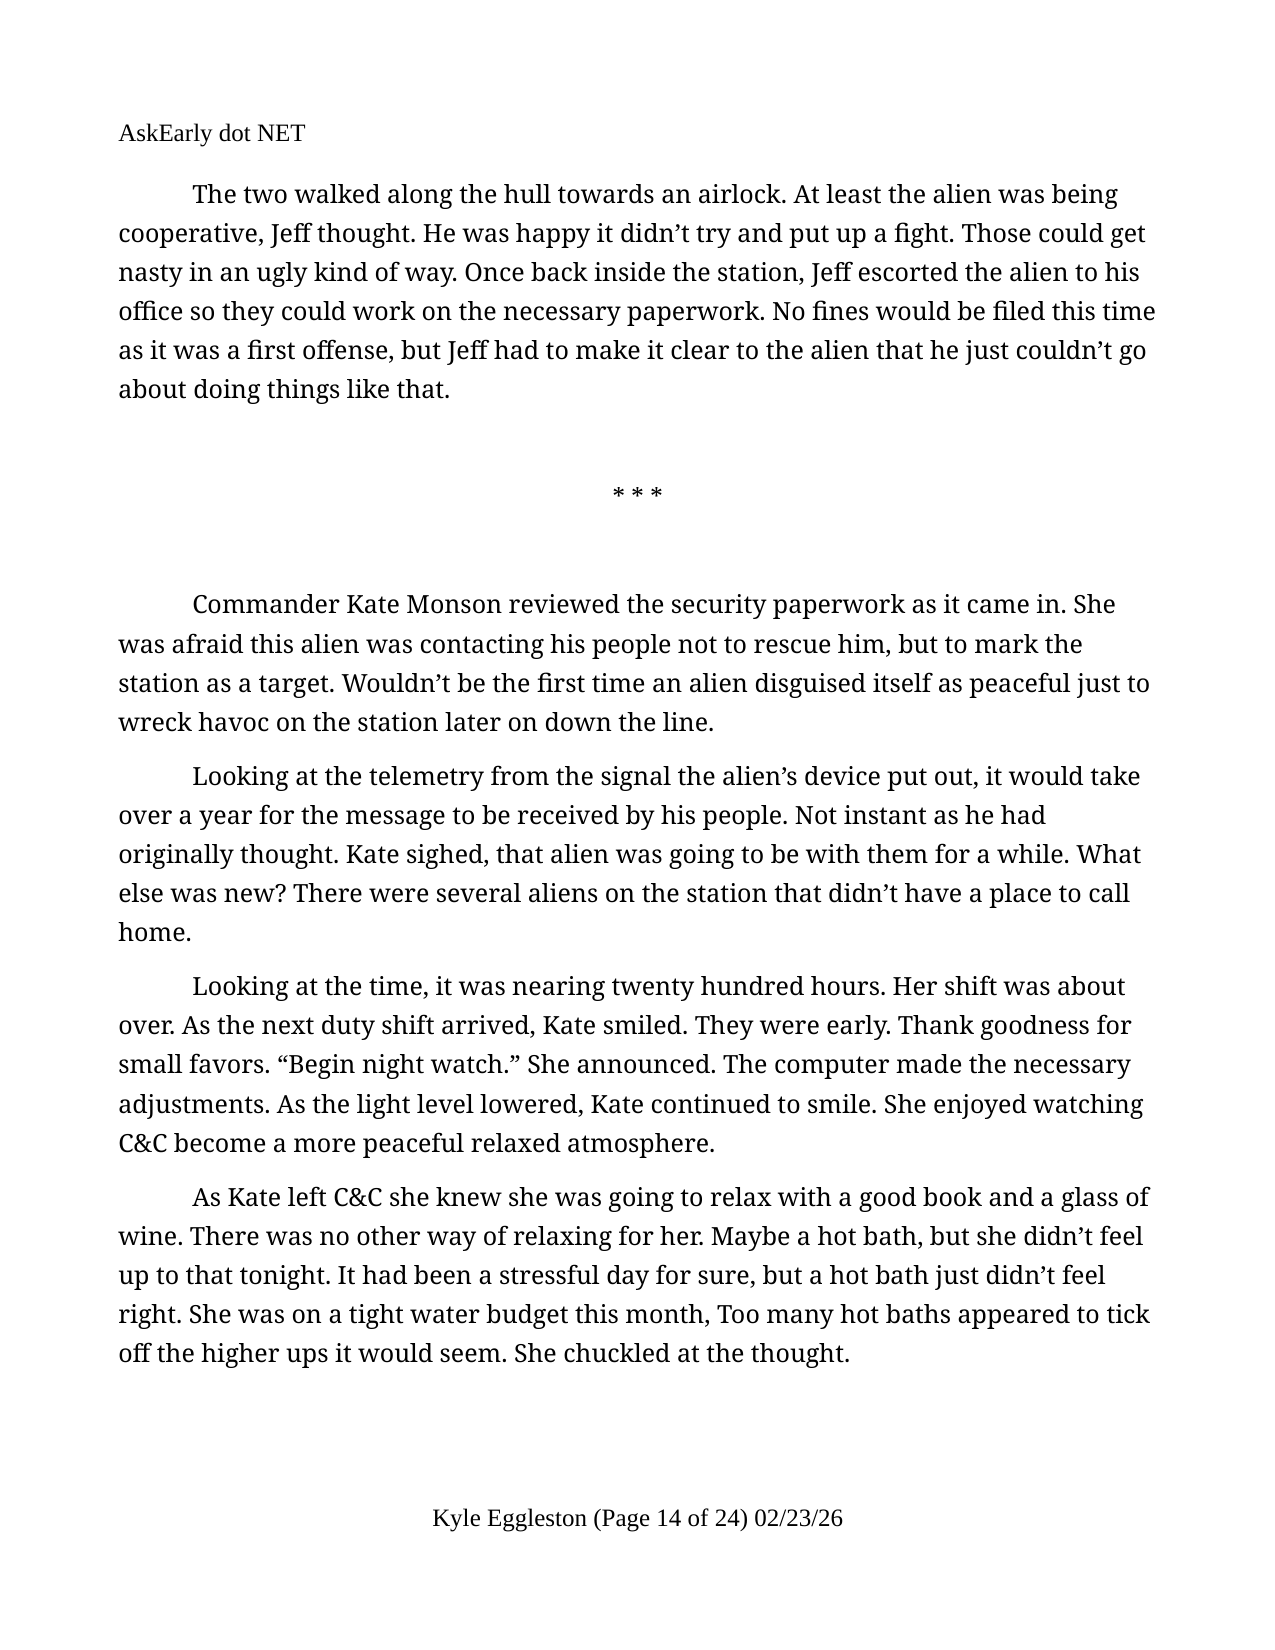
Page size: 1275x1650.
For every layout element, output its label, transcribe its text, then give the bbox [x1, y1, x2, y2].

text Commander Kate Monson reviewed the security paperwork as it came in. She was afraid this alien was contacting his people not to rescue him, but to mark the station as a target. Wouldn’t be the first time an alien disguised itself as peaceful just to wreck havoc on the station later on down the line. [118, 587, 1157, 739]
text Looking at the telemetry from the signal the alien’s device put out, it would take over a year for the message to be received by his people. Not instant as he had originally thought. Kate sighed, that alien was going to be with them for a while. What else was new? There were several aliens on the station that didn’t have a place to call home. [118, 758, 1157, 949]
text As Kate left C&C she knew she was going to relax with a good book and a glass of wine. There was no other way of relaxing for her. Maybe a hot bath, but she didn’t feel up to that tonight. It had been a stressful day for sure, but a hot bath just didn’t feel right. She was on a tight water budget this month, Too many hot baths appeared to tick off the higher ups it would seem. She chuckled at the thought. [118, 1179, 1157, 1370]
text The two walked along the hull towards an airlock. At least the alien was being cooperative, Jeff thought. He was happy it didn’t try and put up a fight. Those could get nasty in an ugly kind of way. Once back inside the station, Jeff escorted the alien to his office so they could work on the necessary paperwork. No fines would be filed this time as it was a first offense, but Jeff had to make it clear to the alien that he just couldn’t go about doing things like that. [118, 176, 1157, 406]
text * * * [118, 480, 1157, 514]
text Looking at the time, it was nearing twenty hundred hours. Her shift was about over. As the next duty shift arrived, Kate smiled. They were early. Thank goodness for small favors. “Begin night watch.” She announced. The computer made the necessary adjustments. As the light level lowered, Kate continued to smile. She enjoyed watching C&C become a more peaceful relaxed atmosphere. [118, 969, 1157, 1159]
